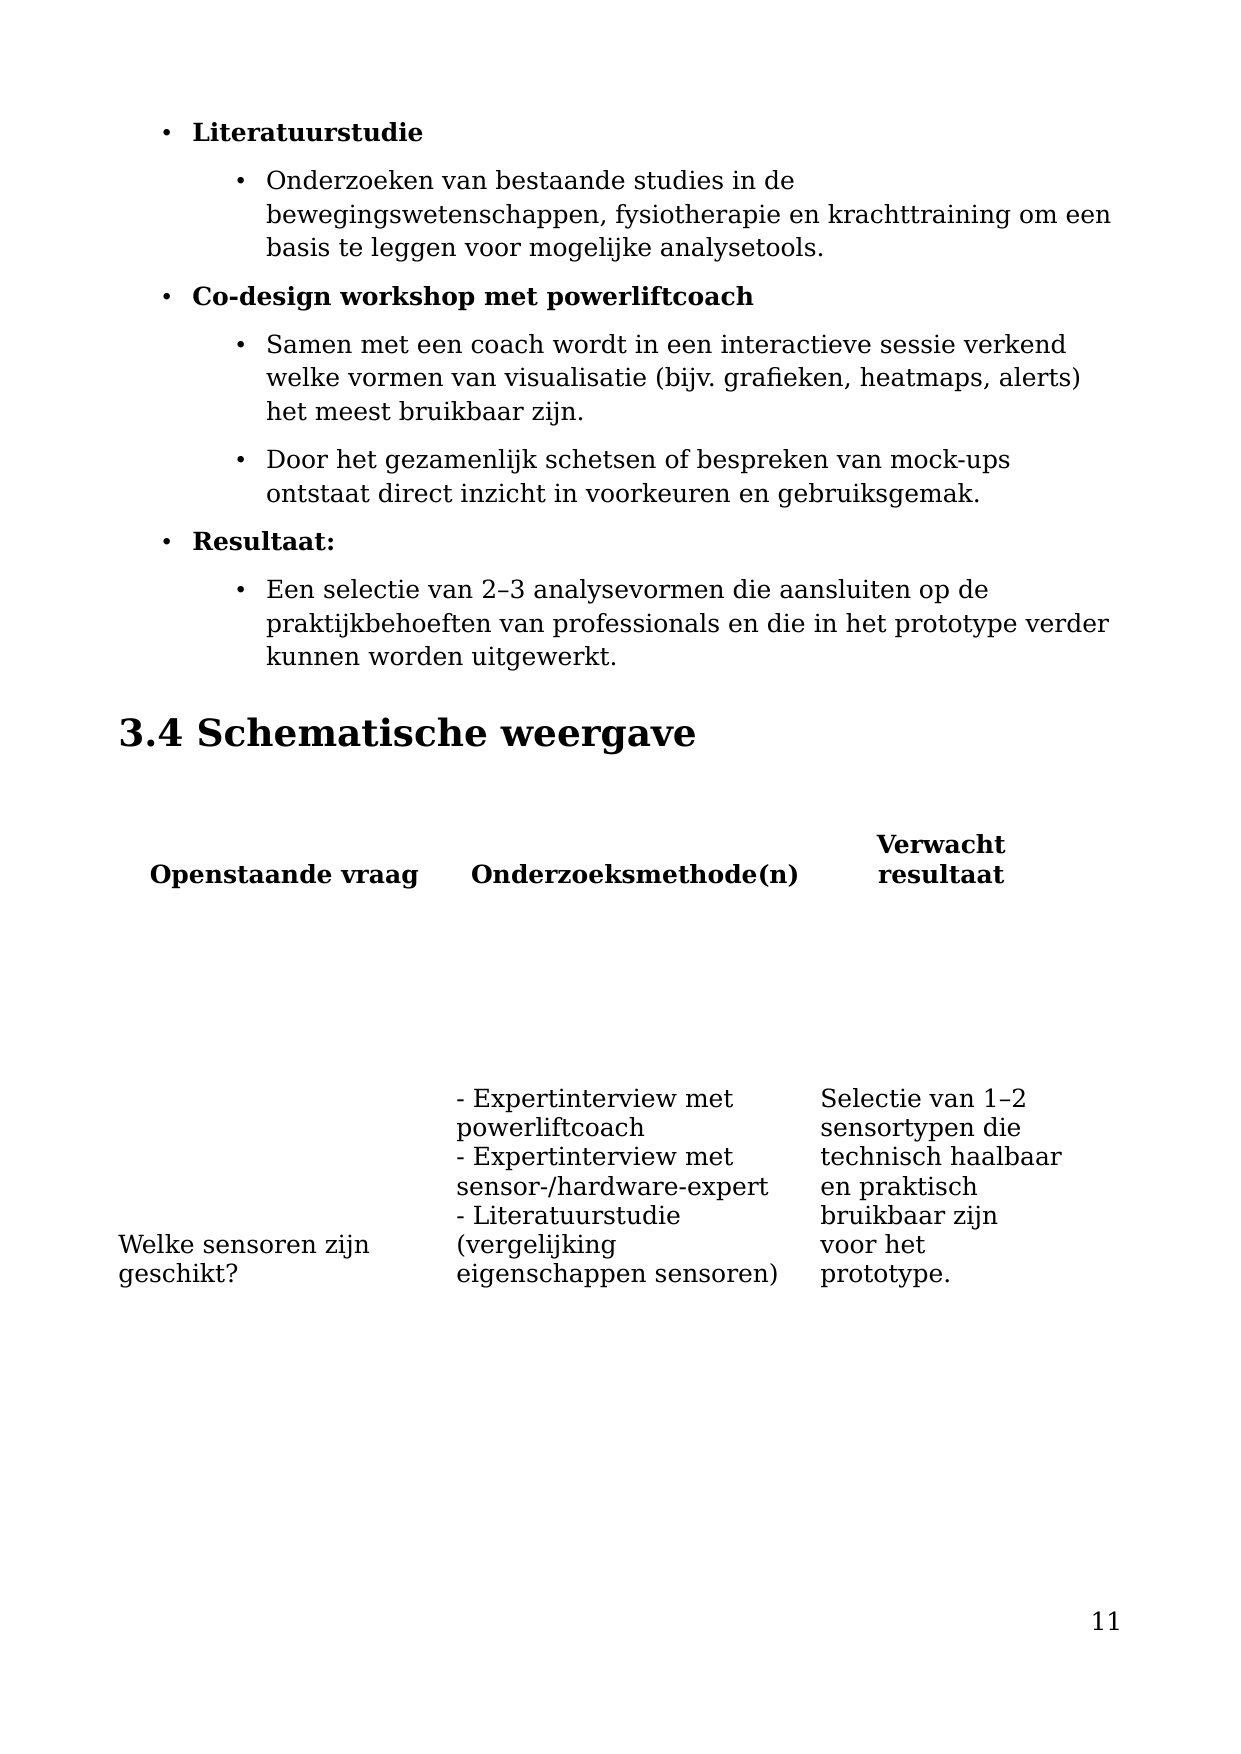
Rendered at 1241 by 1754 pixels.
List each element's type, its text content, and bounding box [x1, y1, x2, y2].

table_cell - Expertinterview met powerliftcoach - Expertinterview met sensor-/hardware-expert - Literatuurstudie (vergelijking eigenschappen sensoren) [453, 889, 817, 1288]
table_header Openstaande vraag [115, 816, 453, 889]
list Literatuurstudie [162, 118, 1122, 147]
table_cell Selectie van 1–2 sensortypen die technisch haalbaar en praktisch bruikbaar zijn voor het prototype. [817, 889, 1065, 1288]
list Samen met een coach wordt in een interactieve sessie verkend welke vormen van visualisatie (bijv. grafieken, heatmaps, alerts) het meest bruikbaar zijn. [236, 330, 1122, 426]
table_header Onderzoeksmethode(n) [453, 816, 817, 889]
table_header Verwacht resultaat [817, 816, 1065, 889]
subtitle 3.4 Schematische weergave [118, 711, 1122, 755]
table_cell Welke sensoren zijn geschikt? [115, 889, 453, 1288]
list Een selectie van 2–3 analysevormen die aansluiten op de praktijkbehoeften van professionals en die in het prototype verder kunnen worden uitgewerkt. [236, 575, 1122, 671]
list Resultaat: [162, 527, 1122, 556]
list Door het gezamenlijk schetsen of bespreken van mock-ups ontstaat direct inzicht in voorkeuren en gebruiksgemak. [236, 445, 1122, 508]
list Co-design workshop met powerliftcoach [162, 282, 1122, 311]
list Onderzoeken van bestaande studies in de bewegingswetenschappen, fysiotherapie en krachttraining om een basis te leggen voor mogelijke analysetools. [236, 166, 1122, 263]
